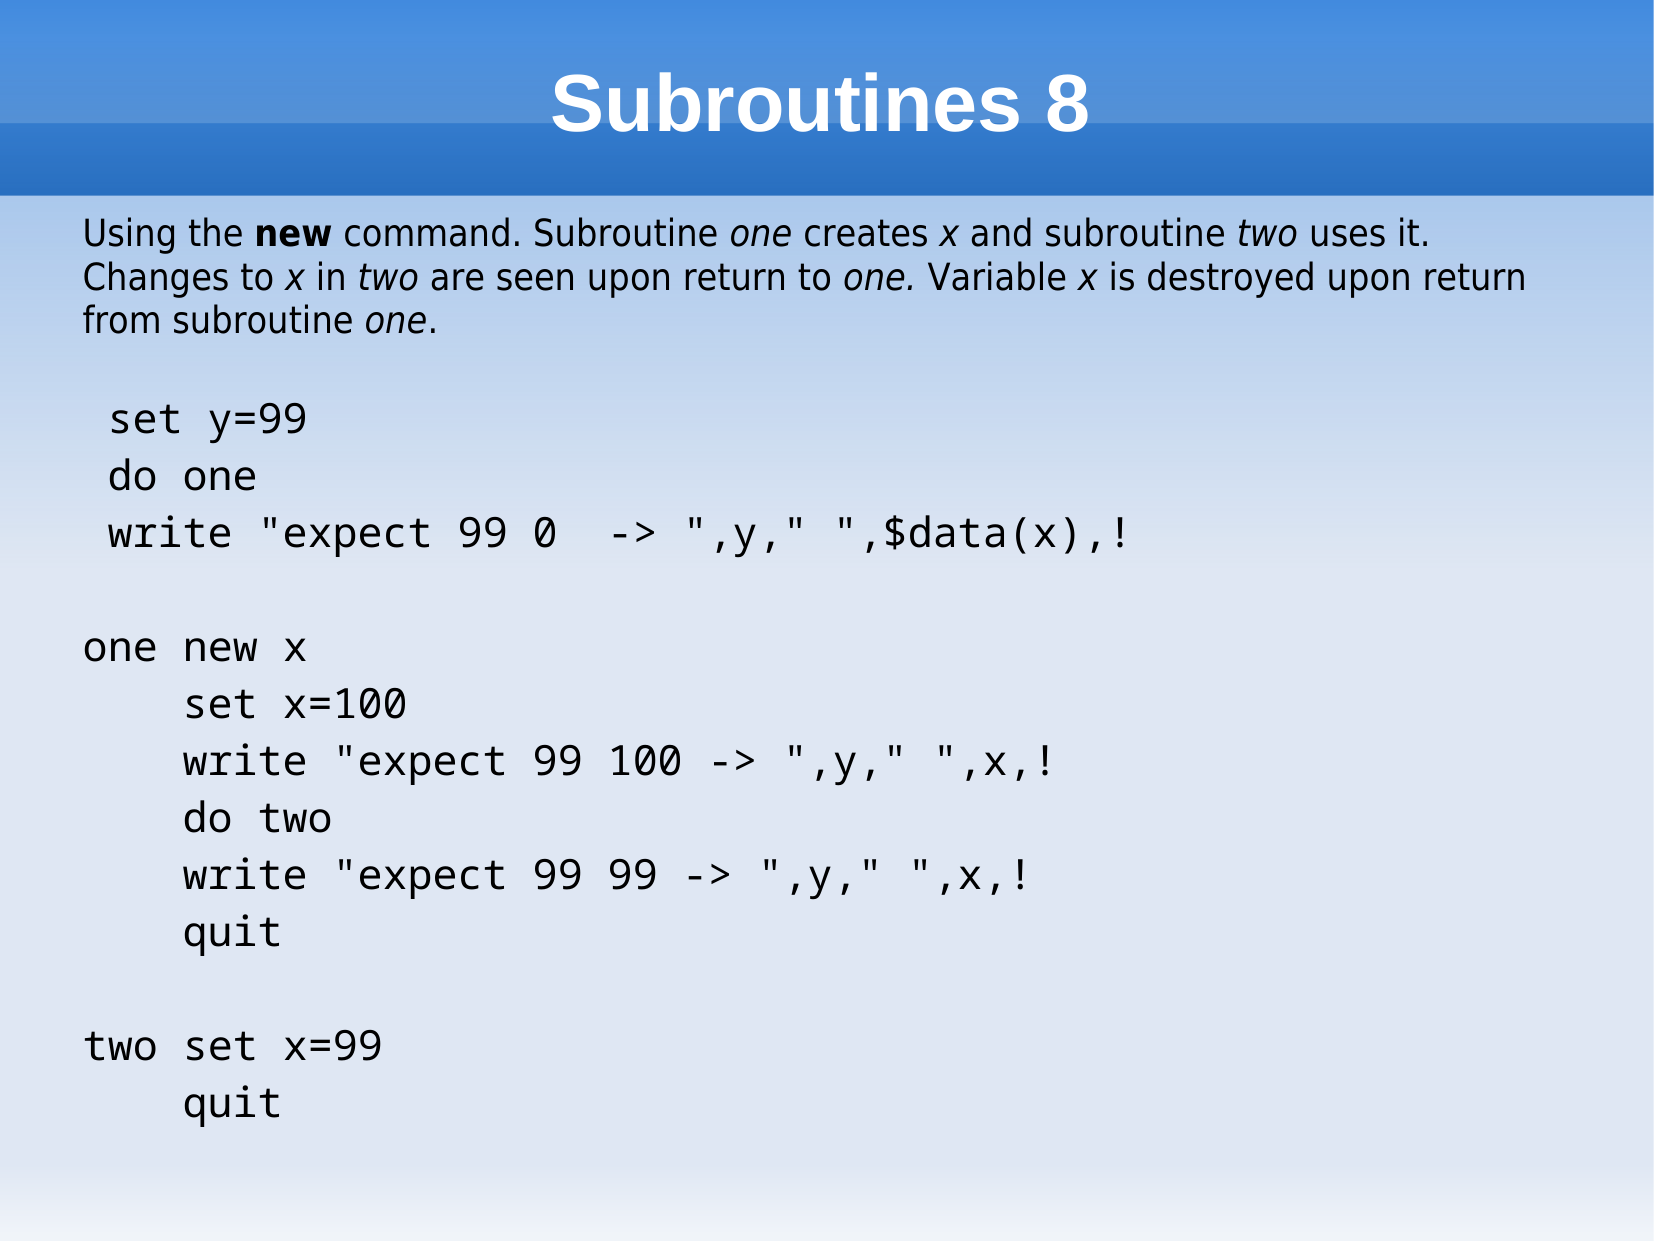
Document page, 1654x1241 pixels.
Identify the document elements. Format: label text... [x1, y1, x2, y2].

subtitle Using the new command. Subroutine one creates x and subroutine two uses it. Changes to x in two are seen upon return to one. Variable x is destroyed upon return from subroutine one. set y=99 do one write "expect 99 0 -> ",y," ",$data(x),! one new x set x=100 write "expect 99 100 -> ",y," ",x,! do two write "expect 99 99 -> ",y," ",x,! quit two set x=99 quit [82, 213, 1571, 1185]
picture [0, 0, 1654, 1241]
title Subroutines 8 [76, 0, 1565, 208]
